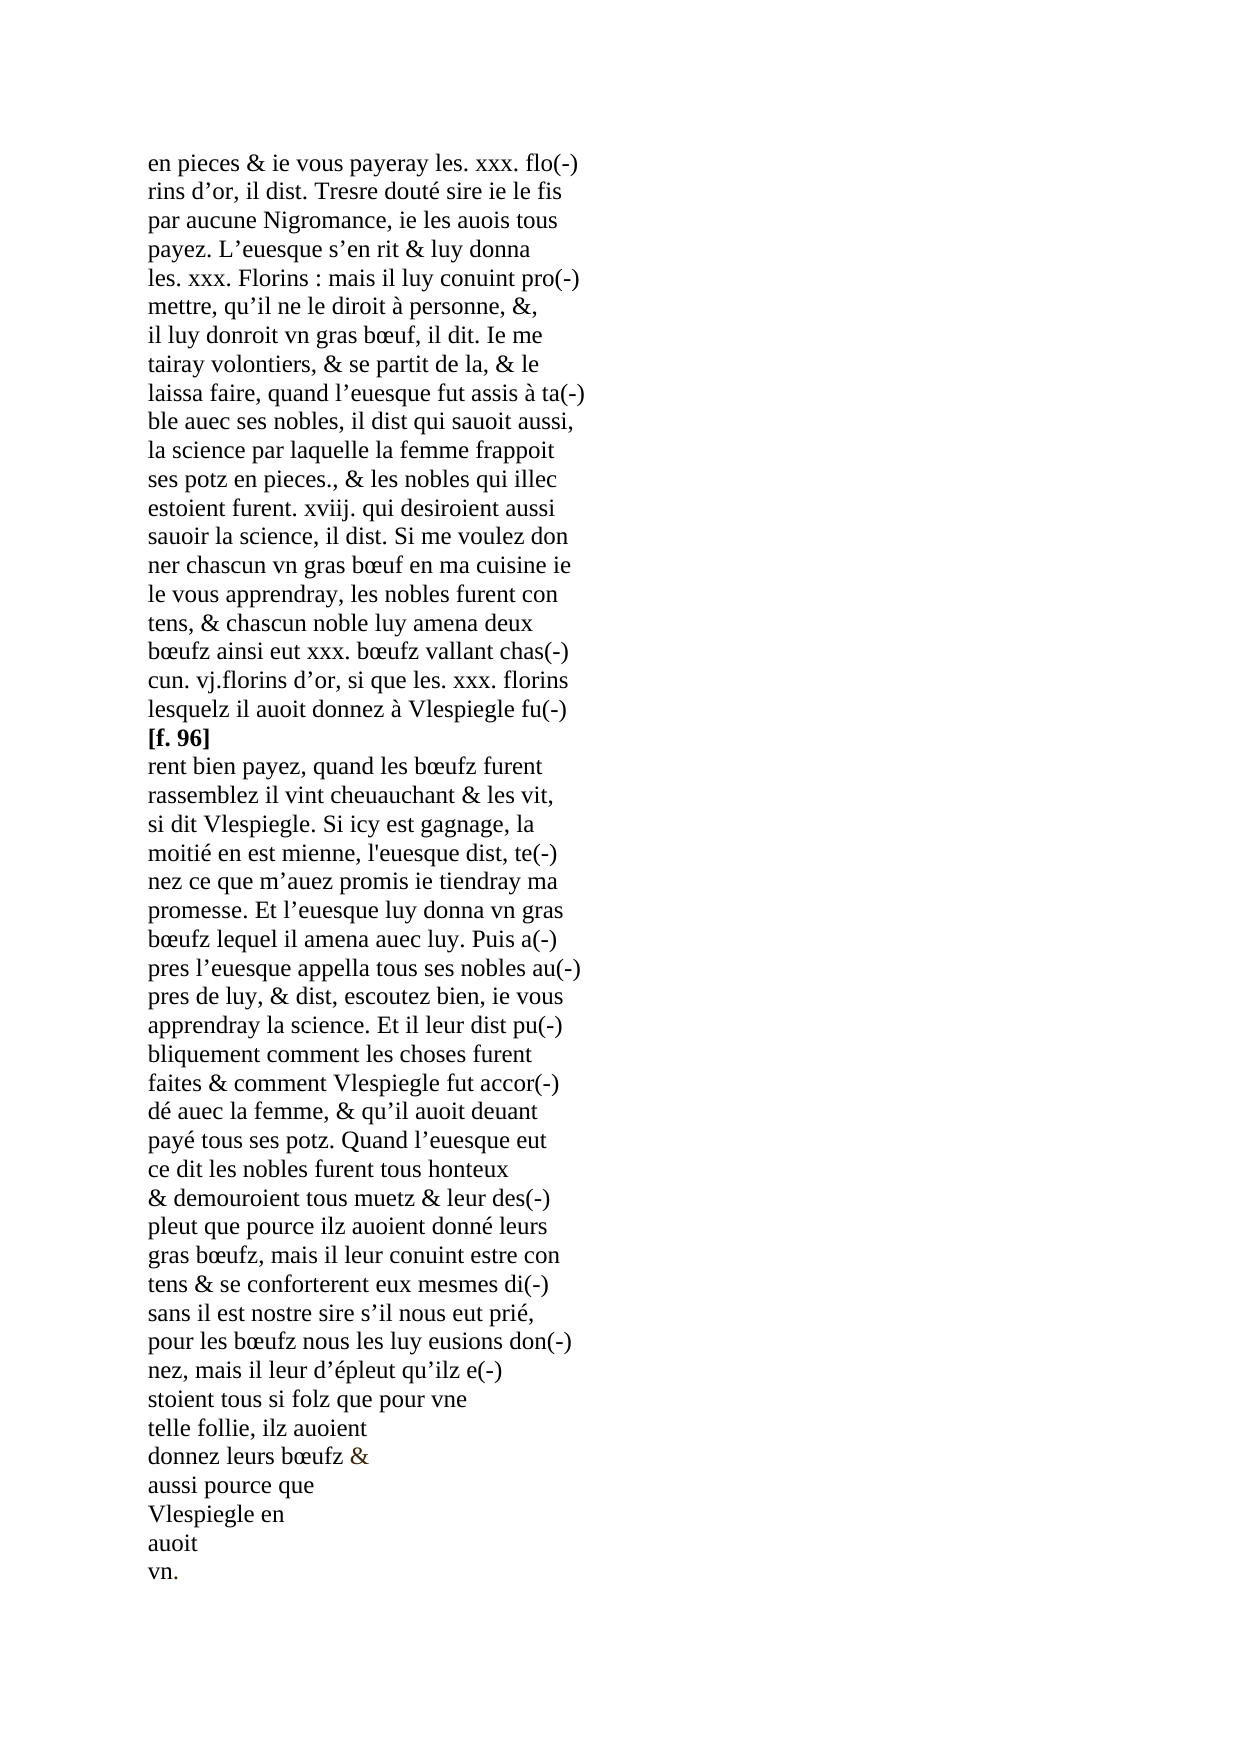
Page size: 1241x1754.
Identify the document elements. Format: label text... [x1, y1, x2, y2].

text en pieces & ie vous payeray les. xxx. flo(-) rins d’or, il dist. Tresre douté sire ie le fis par aucune Nigromance, ie les auois tous payez. L’euesque s’en rit & luy donna les. xxx. Florins : mais il luy conuint pro(-) mettre, qu’il ne le diroit à personne, &, il luy donroit vn gras bœuf, il dit. Ie me tairay volontiers, & se partit de la, & le laissa faire, quand l’euesque fut assis à ta(-) ble auec ses nobles, il dist qui sauoit aussi, la science par laquelle la femme frappoit ses potz en pieces., & les nobles qui illec estoient furent. xviij. qui desiroient aussi sauoir la science, il dist. Si me voulez don ner chascun vn gras bœuf en ma cuisine ie le vous apprendray, les nobles furent con tens, & chascun noble luy amena deux bœufz ainsi eut xxx. bœufz vallant chas(-) cun. vj.florins d’or, si que les. xxx. florins lesquelz il auoit donnez à Vlespiegle fu(-) [f. 96] [148, 148, 1093, 751]
text rent bien payez, quand les bœufz furent rassemblez il vint cheuauchant & les vit, si dit Vlespiegle. Si icy est gagnage, la moitié en est mienne, l'euesque dist, te(-) nez ce que m’auez promis ie tiendray ma promesse. Et l’euesque luy donna vn gras bœufz lequel il amena auec luy. Puis a(-) pres l’euesque appella tous ses nobles au(-) pres de luy, & dist, escoutez bien, ie vous apprendray la science. Et il leur dist pu(-) bliquement comment les choses furent faites & comment Vlespiegle fut accor(-) dé auec la femme, & qu’il auoit deuant payé tous ses potz. Quand l’euesque eut ce dit les nobles furent tous honteux & demouroient tous muetz & leur des(-) pleut que pource ilz auoient donné leurs gras bœufz, mais il leur conuint estre con tens & se conforterent eux mesmes di(-) sans il est nostre sire s’il nous eut prié, pour les bœufz nous les luy eusions don(-) nez, mais il leur d’épleut qu’ilz e(-) stoient tous si folz que pour vne telle follie, ilz auoient donnez leurs bœufz & aussi pource que Vlespiegle en auoit vn. [148, 751, 1093, 1585]
